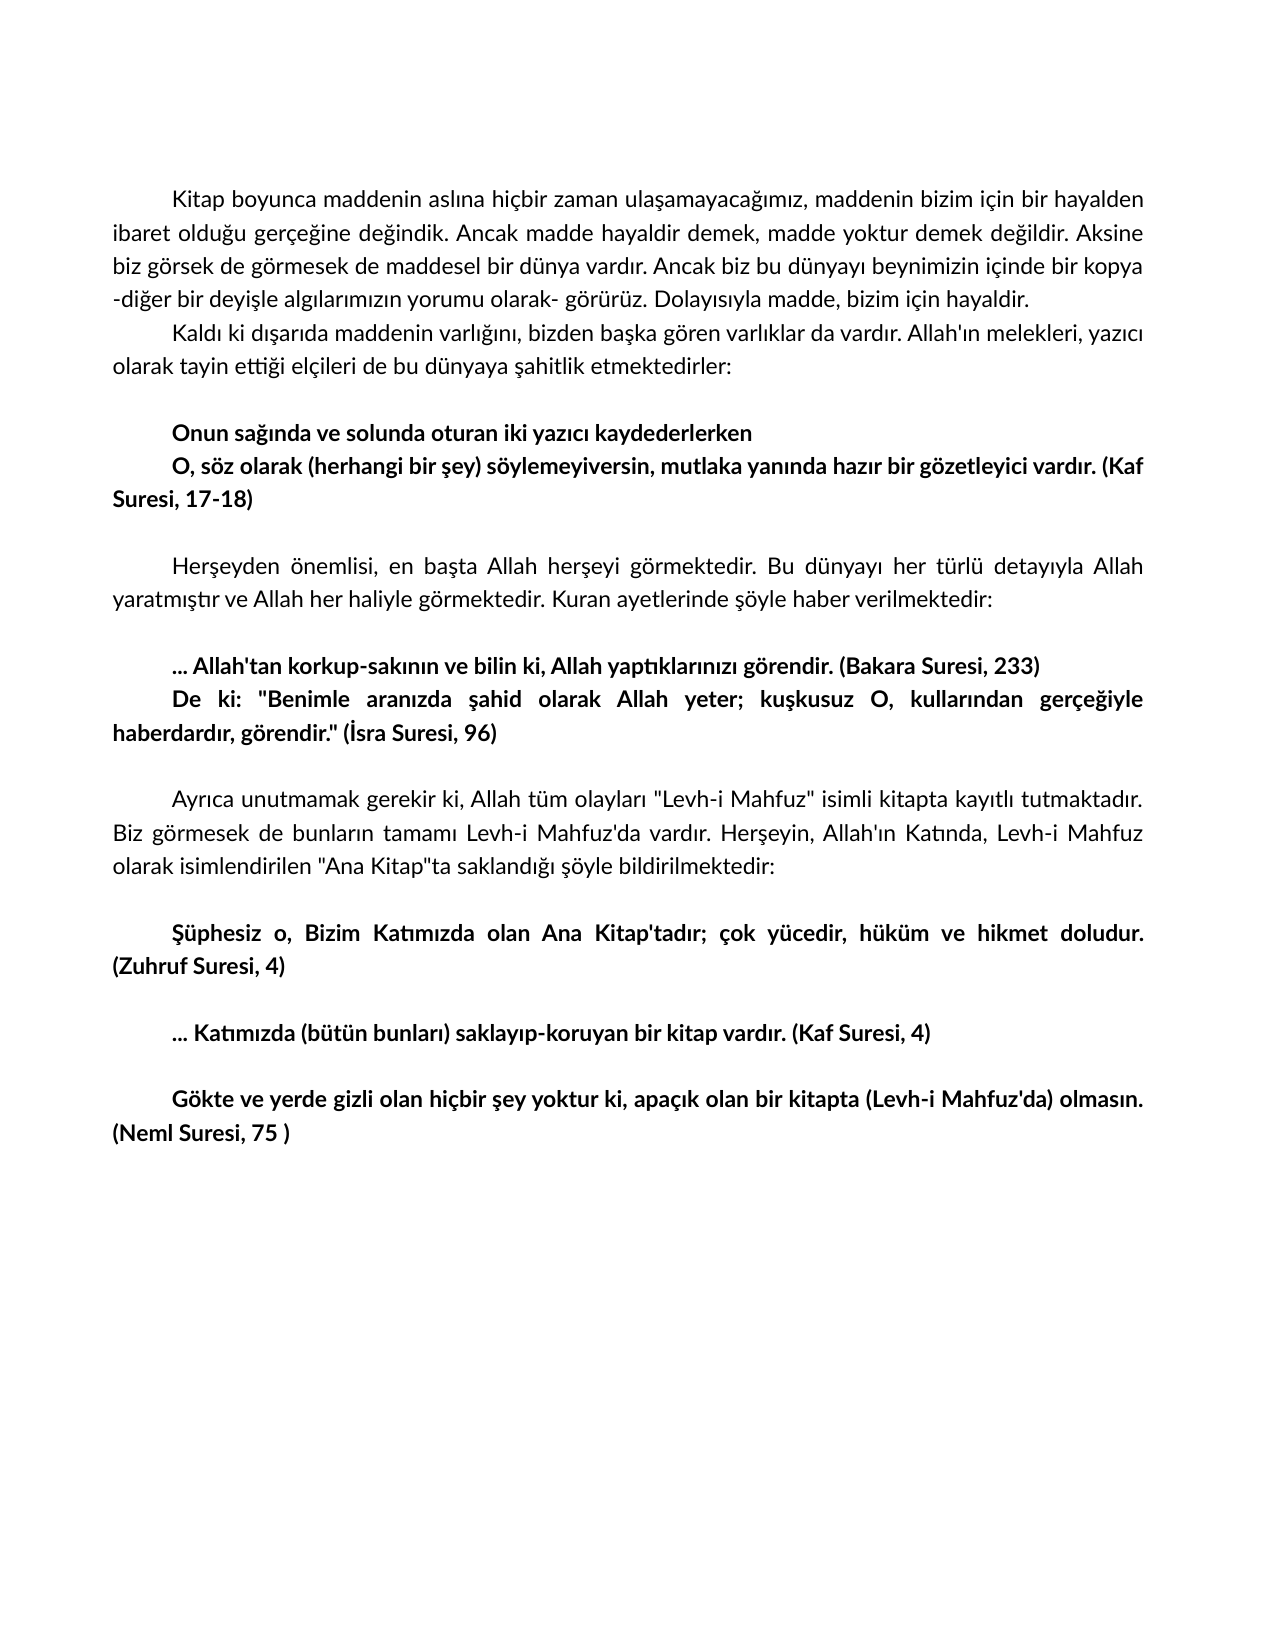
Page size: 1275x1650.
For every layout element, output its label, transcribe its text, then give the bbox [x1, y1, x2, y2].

text Gökte ve yerde gizli olan hiçbir şey yoktur ki, apaçık olan bir kitapta (Levh-i Mahfuz'da) olmasın. (Neml Suresi, 75 ) [112, 1081, 1145, 1148]
text Ayrıca unutmamak gerekir ki, Allah tüm olayları "Levh-i Mahfuz" isimli kitapta kayıtlı tutmaktadır. Biz görmesek de bunların tamamı Levh-i Mahfuz'da vardır. Herşeyin, Allah'ın Katında, Levh-i Mahfuz olarak isimlendirilen "Ana Kitap"ta saklandığı şöyle bildirilmektedir: [112, 781, 1145, 881]
text De ki: "Benimle aranızda şahid olarak Allah yeter; kuşkusuz O, kullarından gerçeğiyle haberdardır, görendir." (İsra Suresi, 96) [112, 681, 1145, 748]
text ... Allah'tan korkup-sakının ve bilin ki, Allah yaptıklarınızı görendir. (Bakara Suresi, 233) [112, 648, 1145, 681]
text Onun sağında ve solunda oturan iki yazıcı kaydederlerken [112, 414, 1145, 448]
text ... Katımızda (bütün bunları) saklayıp-koruyan bir kitap vardır. (Kaf Suresi, 4) [112, 1014, 1145, 1048]
text Kaldı ki dışarıda maddenin varlığını, bizden başka gören varlıklar da vardır. Allah'ın melekleri, yazıcı olarak tayin ettiği elçileri de bu dünyaya şahitlik etmektedirler: [112, 314, 1145, 381]
text O, söz olarak (herhangi bir şey) söylemeyiversin, mutlaka yanında hazır bir gözetleyici vardır. (Kaf Suresi, 17-18) [112, 448, 1145, 514]
text Şüphesiz o, Bizim Katımızda olan Ana Kitap'tadır; çok yücedir, hüküm ve hikmet doludur. (Zuhruf Suresi, 4) [112, 914, 1145, 981]
text Herşeyden önemlisi, en başta Allah herşeyi görmektedir. Bu dünyayı her türlü detayıyla Allah yaratmıştır ve Allah her haliyle görmektedir. Kuran ayetlerinde şöyle haber verilmektedir: [112, 548, 1145, 614]
text Kitap boyunca maddenin aslına hiçbir zaman ulaşamayacağımız, maddenin bizim için bir hayalden ibaret olduğu gerçeğine değindik. Ancak madde hayaldir demek, madde yoktur demek değildir. Aksine biz görsek de görmesek de maddesel bir dünya vardır. Ancak biz bu dünyayı beynimizin içinde bir kopya -diğer bir deyişle algılarımızın yorumu olarak- görürüz. Dolayısıyla madde, bizim için hayaldir. [112, 181, 1145, 314]
